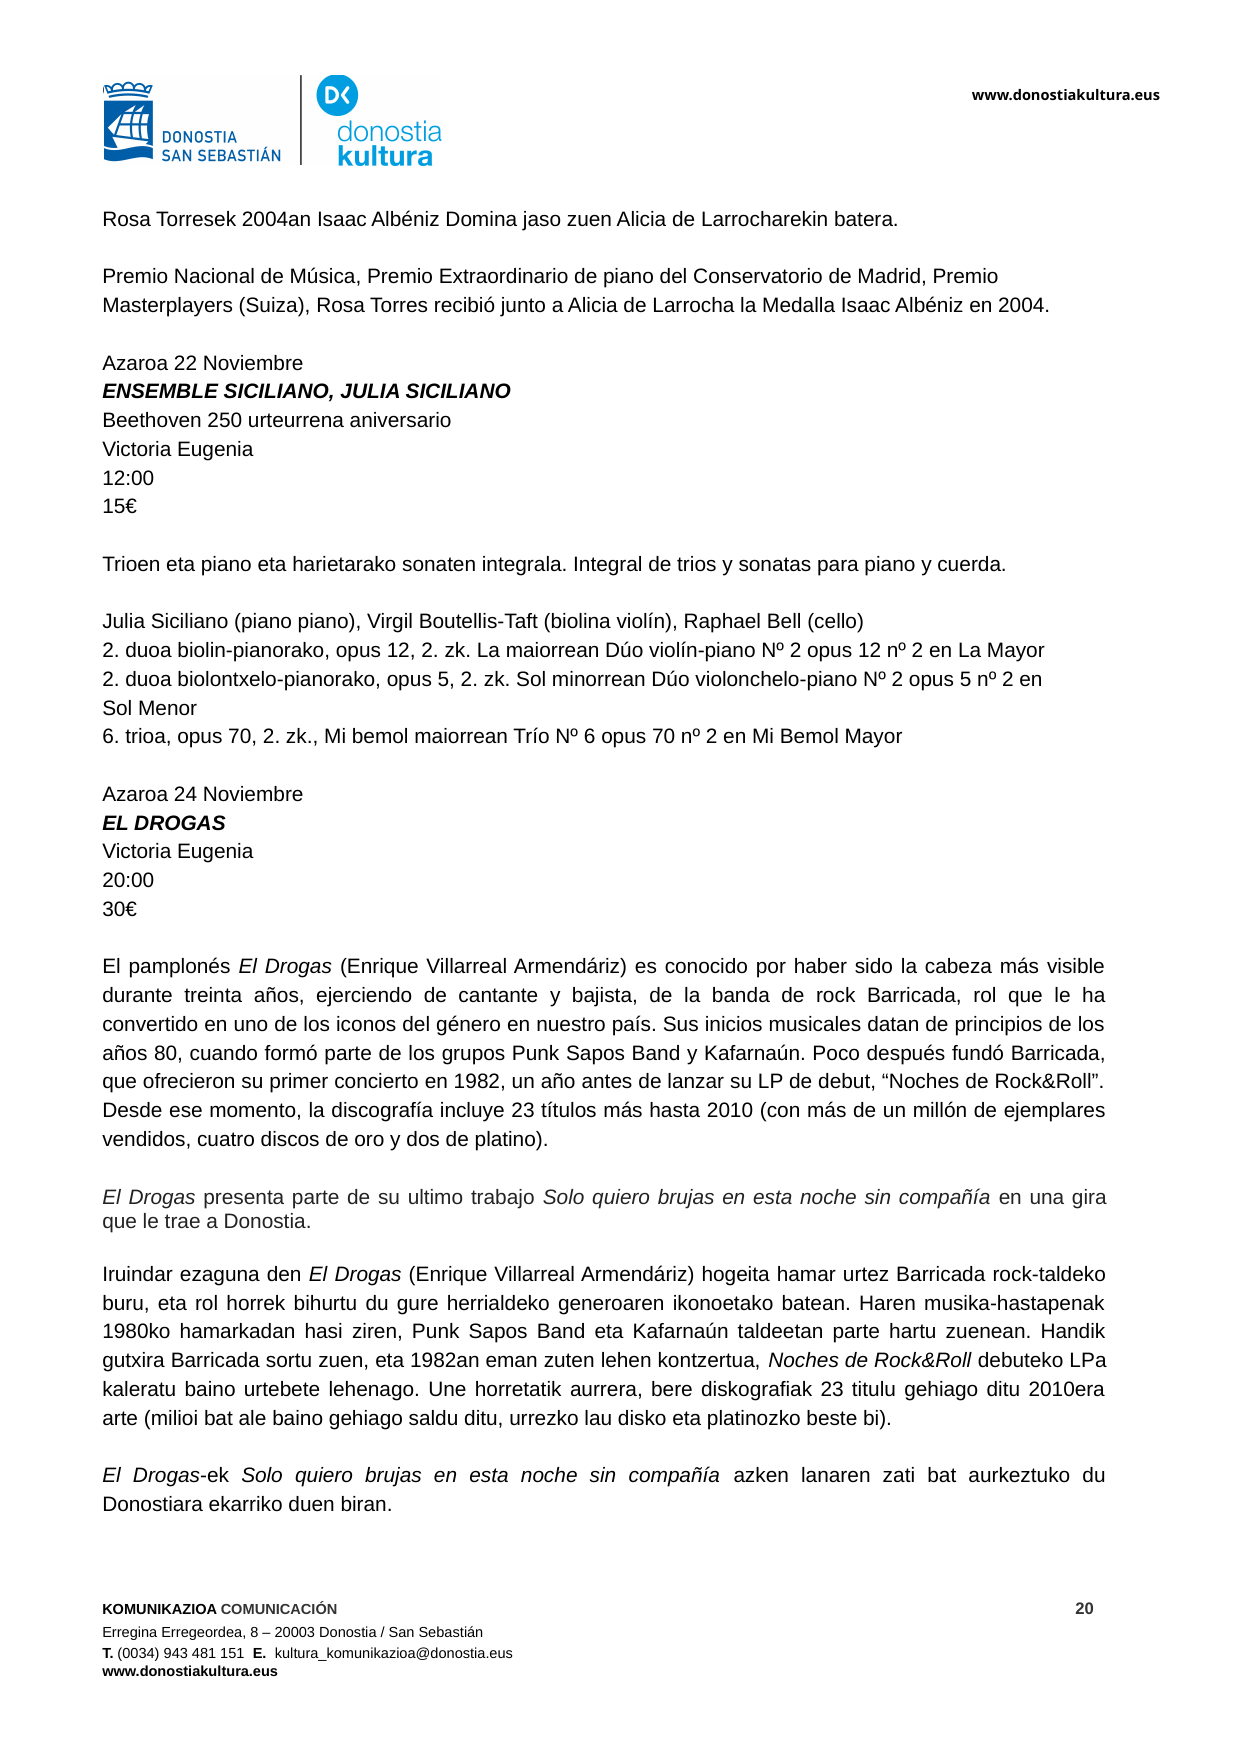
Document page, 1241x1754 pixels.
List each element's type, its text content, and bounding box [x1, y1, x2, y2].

text 6. trioa, opus 70, 2. zk., Mi bemol maiorrean Trío Nº 6 opus 70 nº 2 en Mi Bemol Mayor [102, 724, 1107, 748]
text Rosa Torresek 2004an Isaac Albéniz Domina jaso zuen Alicia de Larrocharekin batera. [102, 207, 1107, 231]
text 2. duoa biolontxelo-pianorako, opus 5, 2. zk. Sol minorrean Dúo violonchelo-piano Nº 2 opus 5 nº 2 en [102, 667, 1107, 691]
text EL DROGAS [102, 811, 1107, 834]
picture [342, 87, 348, 103]
text Victoria Eugenia [102, 437, 1107, 461]
picture [104, 75, 442, 166]
text El pamplonés El Drogas (Enrique Villarreal Armendáriz) es conocido por haber sido la cabeza más visible durante treinta años, ejerciendo de cantante y bajista, de la banda de rock Barricada, rol que le ha convertido en uno de los iconos del género en nuestro país. Sus inicios musicales datan de principios de los años 80, cuando formó parte de los grupos Punk Sapos Band y Kafarnaún. Poco después fundó Barricada, que ofrecieron su primer concierto en 1982, un año antes de lanzar su LP de debut, “Noches de Rock&Roll”. Desde ese momento, la discografía incluye 23 títulos más hasta 2010 (con más de un millón de ejemplares vendidos, cuatro discos de oro y dos de platino). [102, 954, 1107, 1151]
text 20:00 [102, 868, 1107, 892]
text 12:00 [102, 466, 1107, 489]
text Iruindar ezaguna den El Drogas (Enrique Villarreal Armendáriz) hogeita hamar urtez Barricada rock-taldeko buru, eta rol horrek bihurtu du gure herrialdeko generoaren ikonoetako batean. Haren musika-hastapenak 1980ko hamarkadan hasi ziren, Punk Sapos Band eta Kafarnaún taldeetan parte hartu zuenean. Handik gutxira Barricada sortu zuen, eta 1982an eman zuten lehen kontzertua, Noches de Rock&Roll debuteko LPa kaleratu baino urtebete lehenago. Une horretatik aurrera, bere diskografiak 23 titulu gehiago ditu 2010era arte (milioi bat ale baino gehiago saldu ditu, urrezko lau disko eta platinozko beste bi). [102, 1262, 1107, 1429]
text Premio Nacional de Música, Premio Extraordinario de piano del Conservatorio de Madrid, Premio [102, 264, 1107, 288]
text Beethoven 250 urteurrena aniversario [102, 408, 1107, 432]
text Trioen eta piano eta harietarako sonaten integrala. Integral de trios y sonatas para piano y cuerda. [102, 552, 1107, 576]
text Sol Menor [102, 696, 1107, 719]
text 2. duoa biolin-pianorako, opus 12, 2. zk. La maiorrean Dúo violín-piano Nº 2 opus 12 nº 2 en La Mayor [102, 638, 1107, 662]
text Azaroa 24 Noviembre [102, 782, 1107, 806]
text ENSEMBLE SICILIANO, JULIA SICILIANO [102, 379, 1107, 403]
text Victoria Eugenia [102, 839, 1107, 863]
text Azaroa 22 Noviembre [102, 351, 1107, 374]
text 30€ [102, 897, 1107, 921]
text Masterplayers (Suiza), Rosa Torres recibió junto a Alicia de Larrocha la Medalla Isaac Albéniz en 2004. [102, 293, 1107, 317]
text El Drogas-ek Solo quiero brujas en esta noche sin compañía azken lanaren zati bat aurkeztuko du Donostiara ekarriko duen biran. [102, 1463, 1107, 1516]
text Julia Siciliano (piano piano), Virgil Boutellis-Taft (biolina violín), Raphael Bell (cello) [102, 609, 1107, 633]
picture [326, 87, 338, 103]
text 15€ [102, 494, 1107, 518]
text El Drogas presenta parte de su ultimo trabajo Solo quiero brujas en esta noche sin compañía en una gira que le trae a Donostia. [102, 1185, 1107, 1233]
